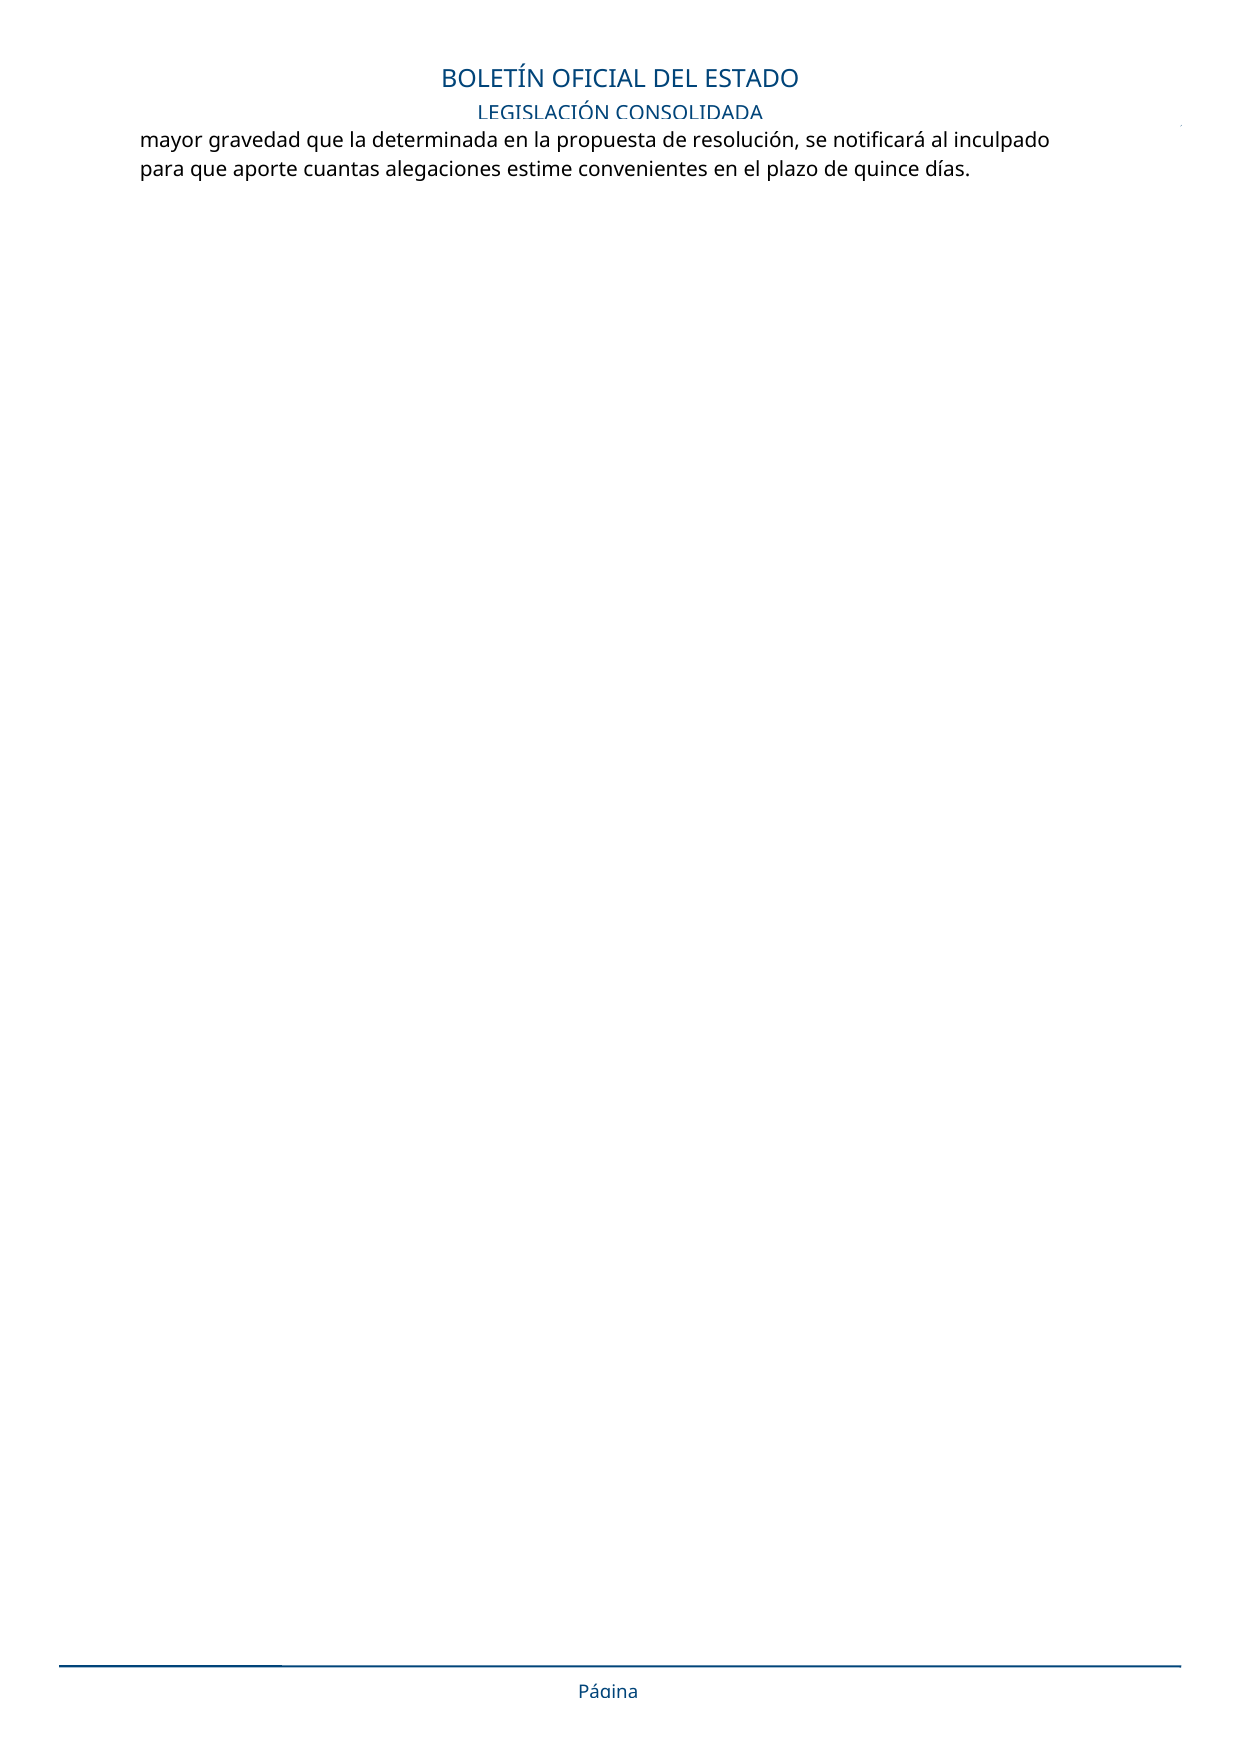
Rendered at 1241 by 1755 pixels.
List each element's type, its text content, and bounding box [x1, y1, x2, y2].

list mayor gravedad que la determinada en la propuesta de resolución, se notificará al inculpado para que aporte cuantas alegaciones estime convenientes en el plazo de quince días. [139, 125, 1052, 182]
